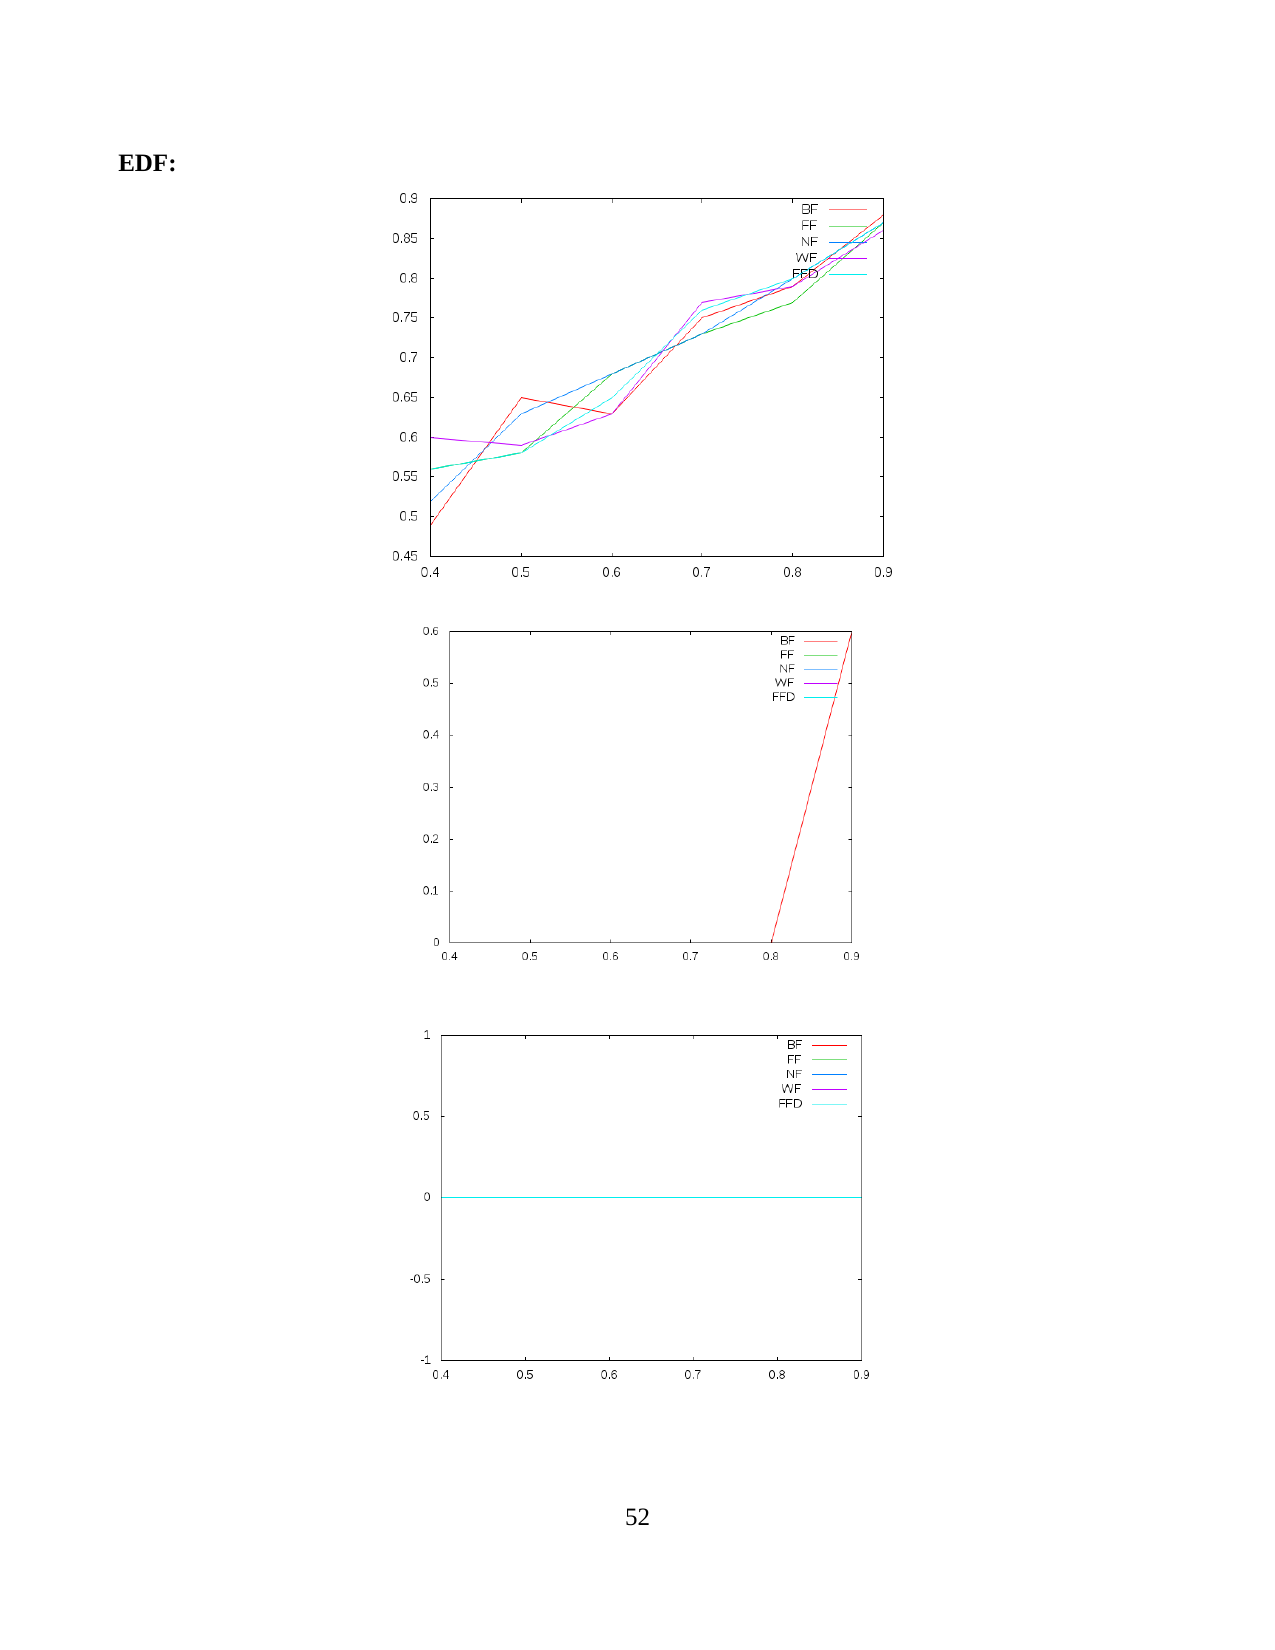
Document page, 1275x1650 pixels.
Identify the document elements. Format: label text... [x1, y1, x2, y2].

picture [366, 181, 909, 589]
text EDF: [118, 148, 1157, 176]
picture [390, 1019, 885, 1390]
picture [402, 617, 874, 971]
